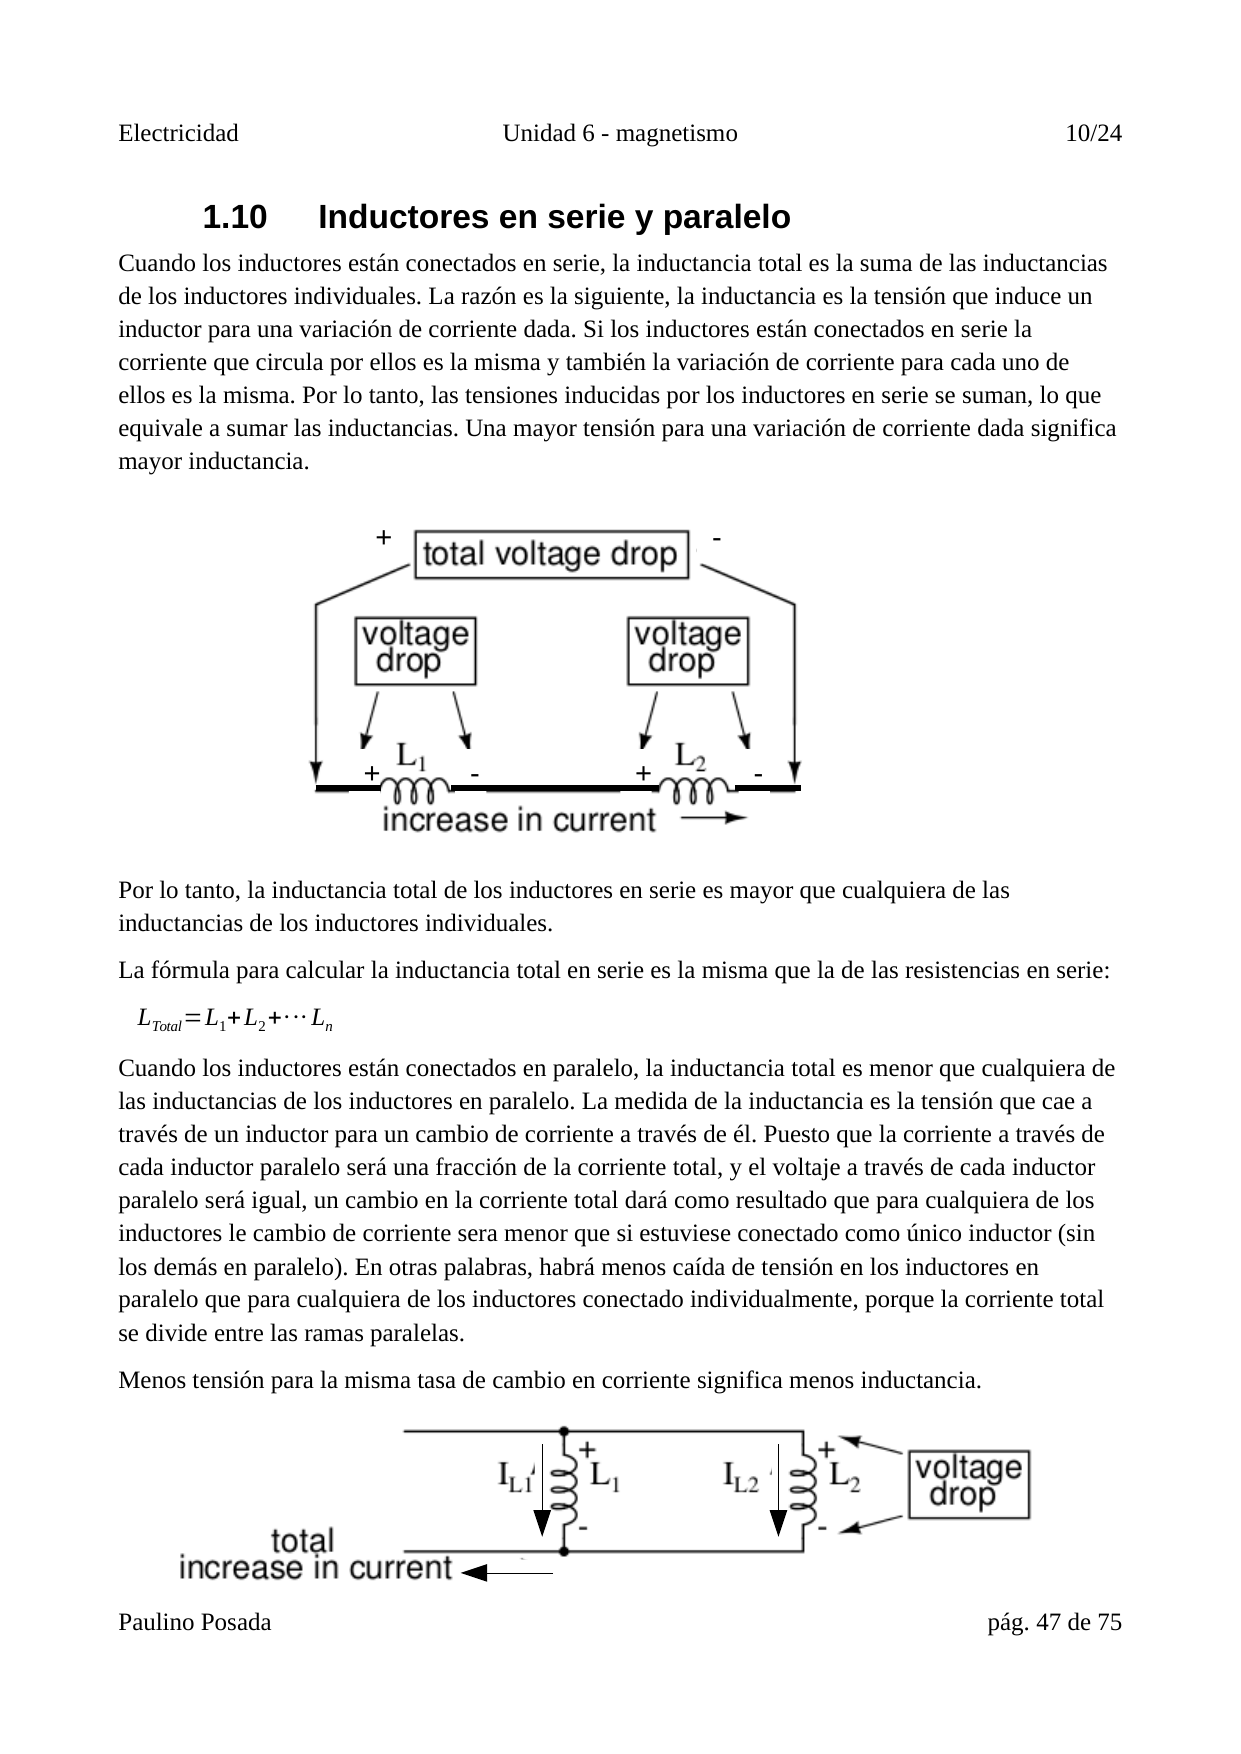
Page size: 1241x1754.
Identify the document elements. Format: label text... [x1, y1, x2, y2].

picture [295, 524, 813, 842]
text Cuando los inductores están conectados en serie, la inductancia total es la suma de las inductancias de los inductores individuales. La razón es la siguiente, la inductancia es la tensión que induce un inductor para una variación de corriente dada. Si los inductores están conectados en serie la corriente que circula por ellos es la misma y también la variación de corriente para cada uno de ellos es la misma. Por lo tanto, las tensiones inducidas por los inductores en serie se suman, lo que equivale a sumar las inductancias. Una mayor tensión para una variación de corriente dada significa mayor inductancia. [118, 248, 1122, 475]
text La fórmula para calcular la inductancia total en serie es la misma que la de las resistencias en serie: [118, 956, 1122, 984]
text Por lo tanto, la inductancia total de los inductores en serie es mayor que cualquiera de las inductancias de los inductores individuales. [118, 875, 1122, 937]
picture [151, 1406, 1047, 1585]
text Menos tensión para la misma tasa de cambio en corriente significa menos inductancia. [118, 1365, 1122, 1394]
text Cuando los inductores están conectados en paralelo, la inductancia total es menor que cualquiera de las inductancias de los inductores en paralelo. La medida de la inductancia es la tensión que cae a través de un inductor para un cambio de corriente a través de él. Puesto que la corriente a través de cada inductor paralelo será una fracción de la corriente total, y el voltaje a través de cada inductor paralelo será igual, un cambio en la corriente total dará como resultado que para cualquiera de los inductores le cambio de corriente sera menor que si estuviese conectado como único inductor (sin los demás en paralelo). En otras palabras, habrá menos caída de tensión en los inductores en paralelo que para cualquiera de los inductores conectado individualmente, porque la corriente total se divide entre las ramas paralelas. [118, 1053, 1122, 1346]
subtitle Inductores en serie y paralelo [193, 197, 1122, 236]
